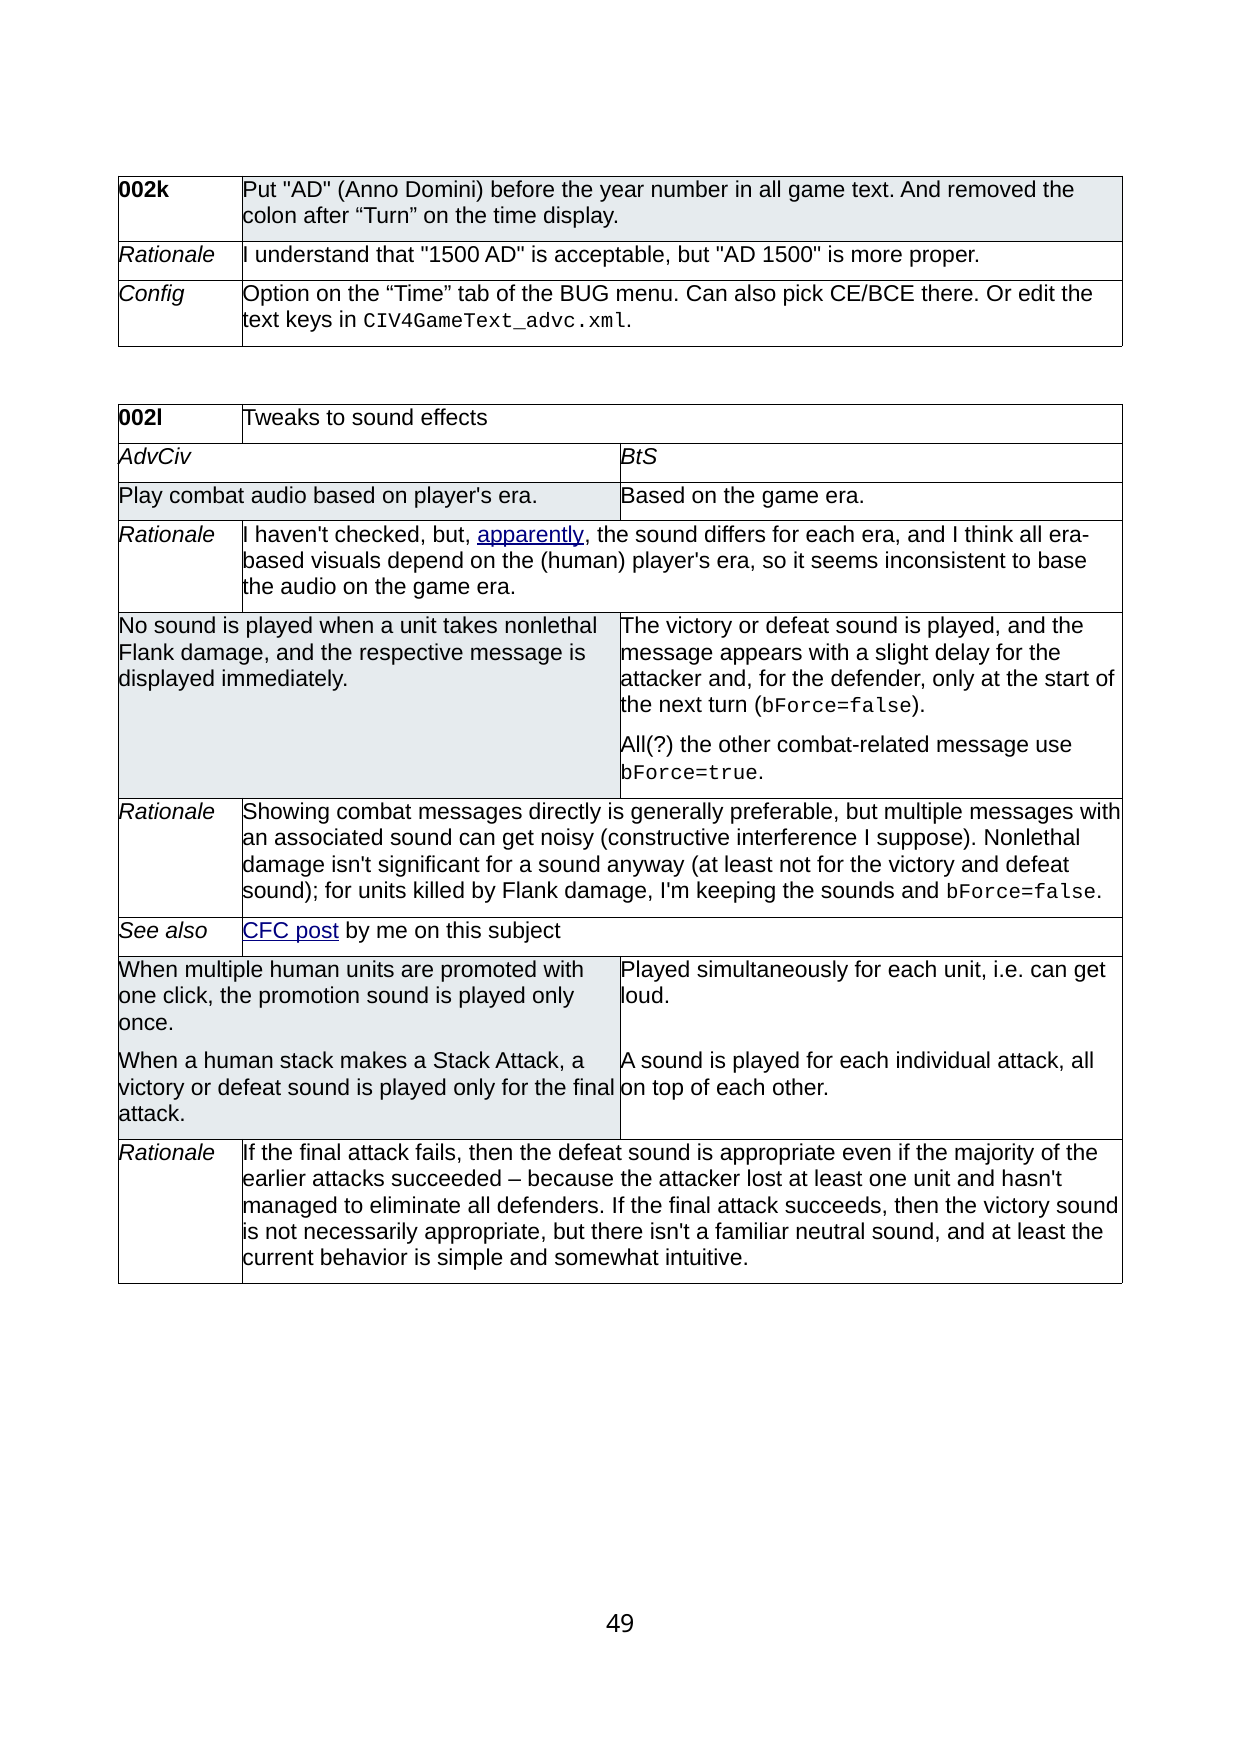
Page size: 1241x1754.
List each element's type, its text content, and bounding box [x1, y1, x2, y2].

table_header Tweaks to sound effects [243, 405, 1122, 443]
table_cell Rationale [119, 1140, 242, 1283]
table_cell Option on the “Time” tab of the BUG menu. Can also pick CE/BCE there. Or edit the text keys in CIV4GameText_advc.xml. [243, 281, 1122, 346]
table_cell CFC post by me on this subject [243, 918, 1122, 956]
table_cell I understand that "1500 AD" is acceptable, but "AD 1500" is more proper. [243, 242, 1122, 280]
table_cell See also [119, 918, 242, 956]
table_cell Rationale [119, 799, 242, 917]
table_cell Based on the game era. [621, 483, 1122, 520]
table_cell Rationale [119, 242, 242, 280]
table_cell Played simultaneously for each unit, i.e. can get loud. A sound is played for each individual attack, all on top of each other. [621, 957, 1122, 1139]
table_header Put "AD" (Anno Domini) before the year number in all game text. And removed the colon after “Turn” on the time display. [243, 177, 1122, 241]
table_cell The victory or defeat sound is played, and the message appears with a slight delay for the attacker and, for the defender, only at the start of the next turn (bForce=false). All(?) the other combat-related message use bForce=true. [621, 613, 1122, 798]
table_cell Config [119, 281, 242, 346]
table_header 002k [119, 177, 242, 241]
table_cell Play combat audio based on player's era. [119, 483, 620, 520]
table_cell Showing combat messages directly is generally preferable, but multiple messages with an associated sound can get noisy (constructive interference I suppose). Nonlethal damage isn't significant for a sound anyway (at least not for the victory and defeat sound); for units killed by Flank damage, I'm keeping the sounds and bForce=false. [243, 799, 1122, 917]
table_cell BtS [621, 444, 1122, 482]
table_cell When multiple human units are promoted with one click, the promotion sound is played only once. When a human stack makes a Stack Attack, a victory or defeat sound is played only for the final attack. [119, 957, 620, 1139]
table_cell No sound is played when a unit takes nonlethal Flank damage, and the respective message is displayed immediately. [119, 613, 620, 798]
table_cell I haven't checked, but, apparently, the sound differs for each era, and I think all era-based visuals depend on the (human) player's era, so it seems inconsistent to base the audio on the game era. [243, 521, 1122, 612]
table_cell AdvCiv [119, 444, 620, 482]
table_header 002l [119, 405, 242, 443]
table_cell If the final attack fails, then the defeat sound is appropriate even if the majority of the earlier attacks succeeded – because the attacker lost at least one unit and hasn't managed to eliminate all defenders. If the final attack succeeds, then the victory sound is not necessarily appropriate, but there isn't a familiar neutral sound, and at least the current behavior is simple and somewhat intuitive. [243, 1140, 1122, 1283]
table_cell Rationale [119, 521, 242, 612]
